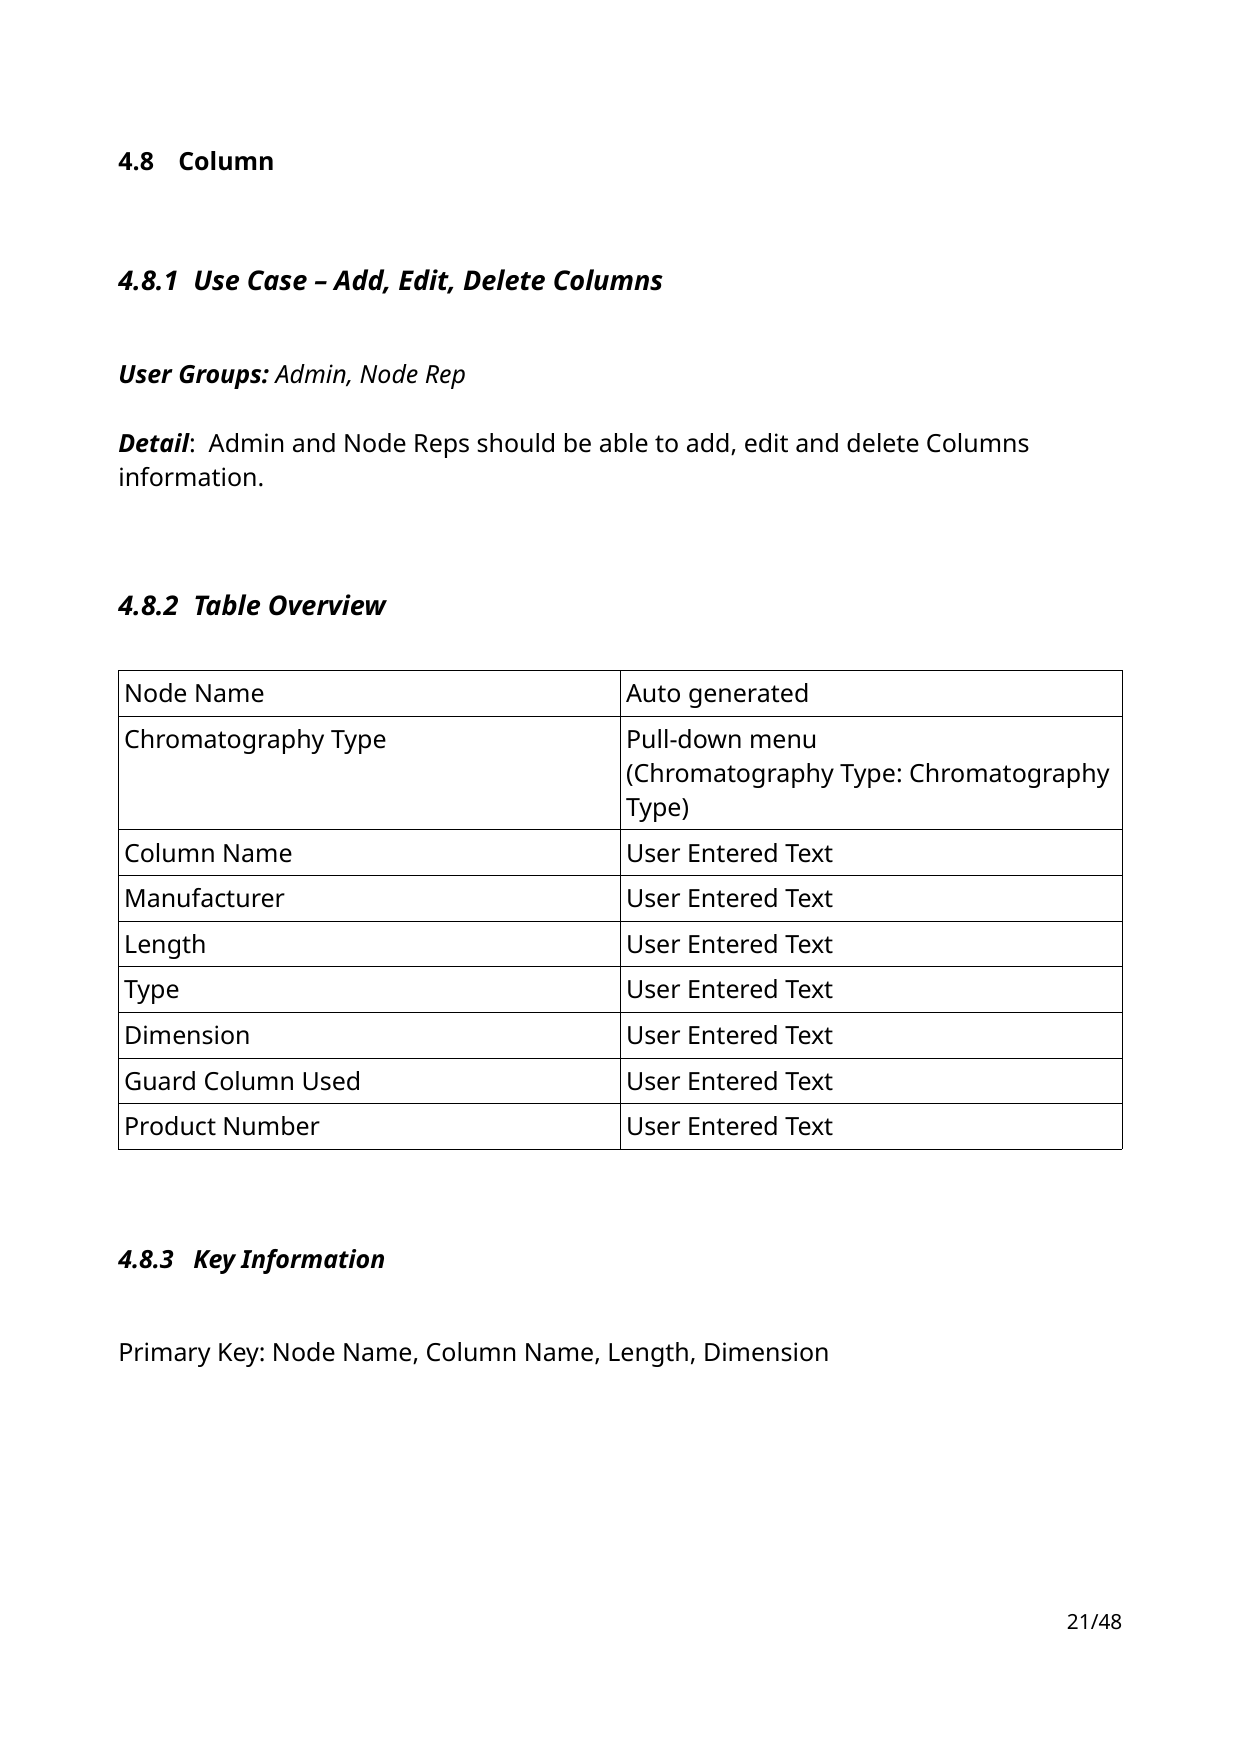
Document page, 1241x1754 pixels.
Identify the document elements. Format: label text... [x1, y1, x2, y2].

table_cell Type [119, 967, 620, 1012]
table_cell Column Name [119, 830, 620, 875]
table_cell Guard Column Used [119, 1059, 620, 1103]
table_cell User Entered Text [621, 967, 1122, 1012]
table_header Node Name [119, 671, 620, 716]
subtitle Use Case – Add, Edit, Delete Columns [118, 261, 1122, 298]
table_cell User Entered Text [621, 922, 1122, 966]
table_cell Dimension [119, 1013, 620, 1057]
text User Groups: Admin, Node Rep [118, 357, 1122, 391]
table_cell Product Number [119, 1104, 620, 1149]
text Detail: Admin and Node Reps should be able to add, edit and delete Columns information. [118, 425, 1122, 493]
table_cell User Entered Text [621, 1013, 1122, 1057]
table_cell User Entered Text [621, 1104, 1122, 1149]
table_cell Length [119, 922, 620, 966]
subtitle Table Overview [118, 587, 1122, 623]
table_cell User Entered Text [621, 876, 1122, 921]
table_cell Chromatography Type [119, 717, 620, 829]
table_cell User Entered Text [621, 830, 1122, 875]
table_header Auto generated [621, 671, 1122, 716]
table_cell Manufacturer [119, 876, 620, 921]
text Primary Key: Node Name, Column Name, Length, Dimension [118, 1335, 1122, 1369]
subtitle Key Information [118, 1242, 1122, 1276]
table_cell User Entered Text [621, 1059, 1122, 1103]
subtitle Column [118, 143, 1122, 177]
table_cell Pull-down menu (Chromatography Type: Chromatography Type) [621, 717, 1122, 829]
